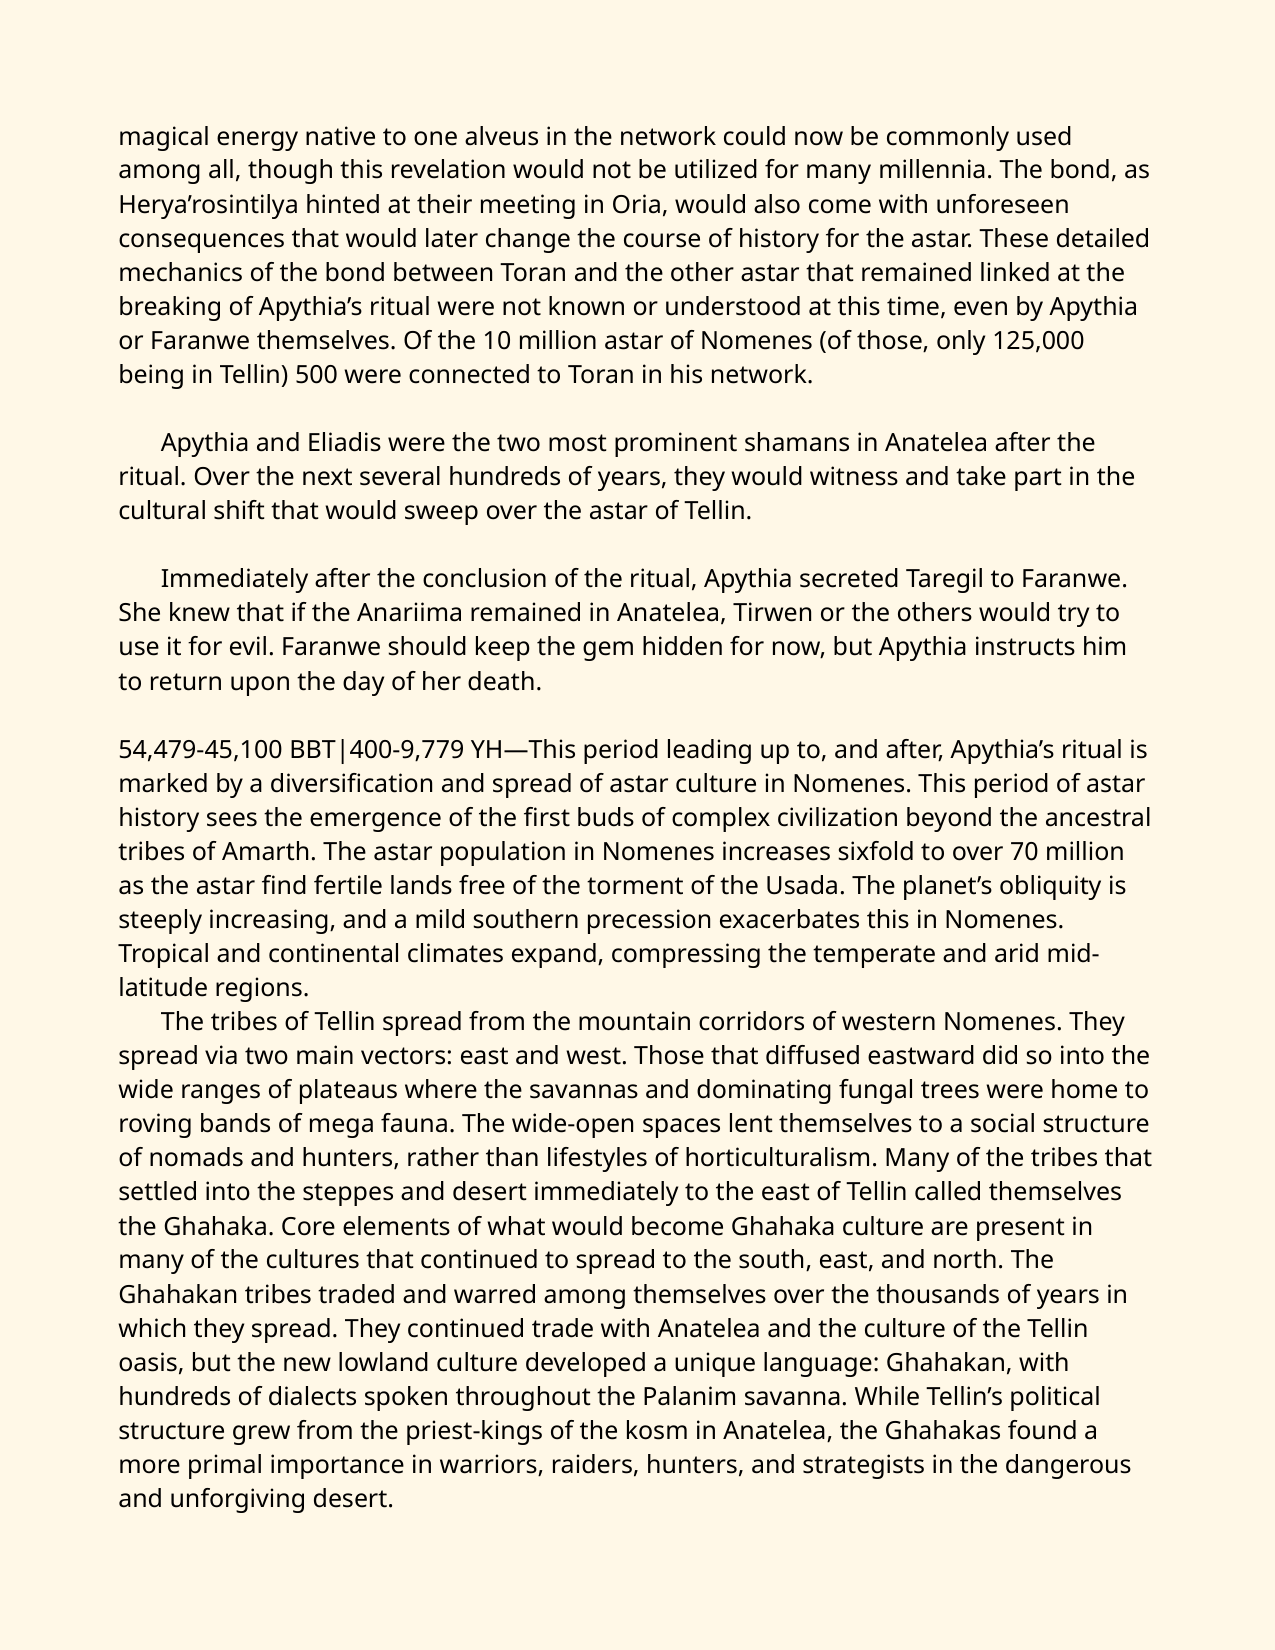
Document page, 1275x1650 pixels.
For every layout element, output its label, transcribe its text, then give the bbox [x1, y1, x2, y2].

text 54,479-45,100 BBT|400-9,779 YH—This period leading up to, and after, Apythia’s ritual is marked by a diversification and spread of astar culture in Nomenes. This period of astar history sees the emergence of the first buds of complex civilization beyond the ancestral tribes of Amarth. The astar population in Nomenes increases sixfold to over 70 million as the astar find fertile lands free of the torment of the Usada. The planet’s obliquity is steeply increasing, and a mild southern precession exacerbates this in Nomenes. Tropical and continental climates expand, compressing the temperate and arid mid-latitude regions. [118, 731, 1157, 1004]
text The tribes of Tellin spread from the mountain corridors of western Nomenes. They spread via two main vectors: east and west. Those that diffused eastward did so into the wide ranges of plateaus where the savannas and dominating fungal trees were home to roving bands of mega fauna. The wide-open spaces lent themselves to a social structure of nomads and hunters, rather than lifestyles of horticulturalism. Many of the tribes that settled into the steppes and desert immediately to the east of Tellin called themselves the Ghahaka. Core elements of what would become Ghahaka culture are present in many of the cultures that continued to spread to the south, east, and north. The Ghahakan tribes traded and warred among themselves over the thousands of years in which they spread. They continued trade with Anatelea and the culture of the Tellin oasis, but the new lowland culture developed a unique language: Ghahakan, with hundreds of dialects spoken throughout the Palanim savanna. While Tellin’s political structure grew from the priest-kings of the kosm in Anatelea, the Ghahakas found a more primal importance in warriors, raiders, hunters, and strategists in the dangerous and unforgiving desert. [118, 1004, 1157, 1515]
text Immediately after the conclusion of the ritual, Apythia secreted Taregil to Faranwe. She knew that if the Anariima remained in Anatelea, Tirwen or the others would try to use it for evil. Faranwe should keep the gem hidden for now, but Apythia instructs him to return upon the day of her death. [118, 561, 1157, 697]
text Apythia and Eliadis were the two most prominent shamans in Anatelea after the ritual. Over the next several hundreds of years, they would witness and take part in the cultural shift that would sweep over the astar of Tellin. [118, 425, 1157, 527]
text magical energy native to one alveus in the network could now be commonly used among all, though this revelation would not be utilized for many millennia. The bond, as Herya’rosintilya hinted at their meeting in Oria, would also come with unforeseen consequences that would later change the course of history for the astar. These detailed mechanics of the bond between Toran and the other astar that remained linked at the breaking of Apythia’s ritual were not known or understood at this time, even by Apythia or Faranwe themselves. Of the 10 million astar of Nomenes (of those, only 125,000 being in Tellin) 500 were connected to Toran in his network. [118, 118, 1157, 391]
